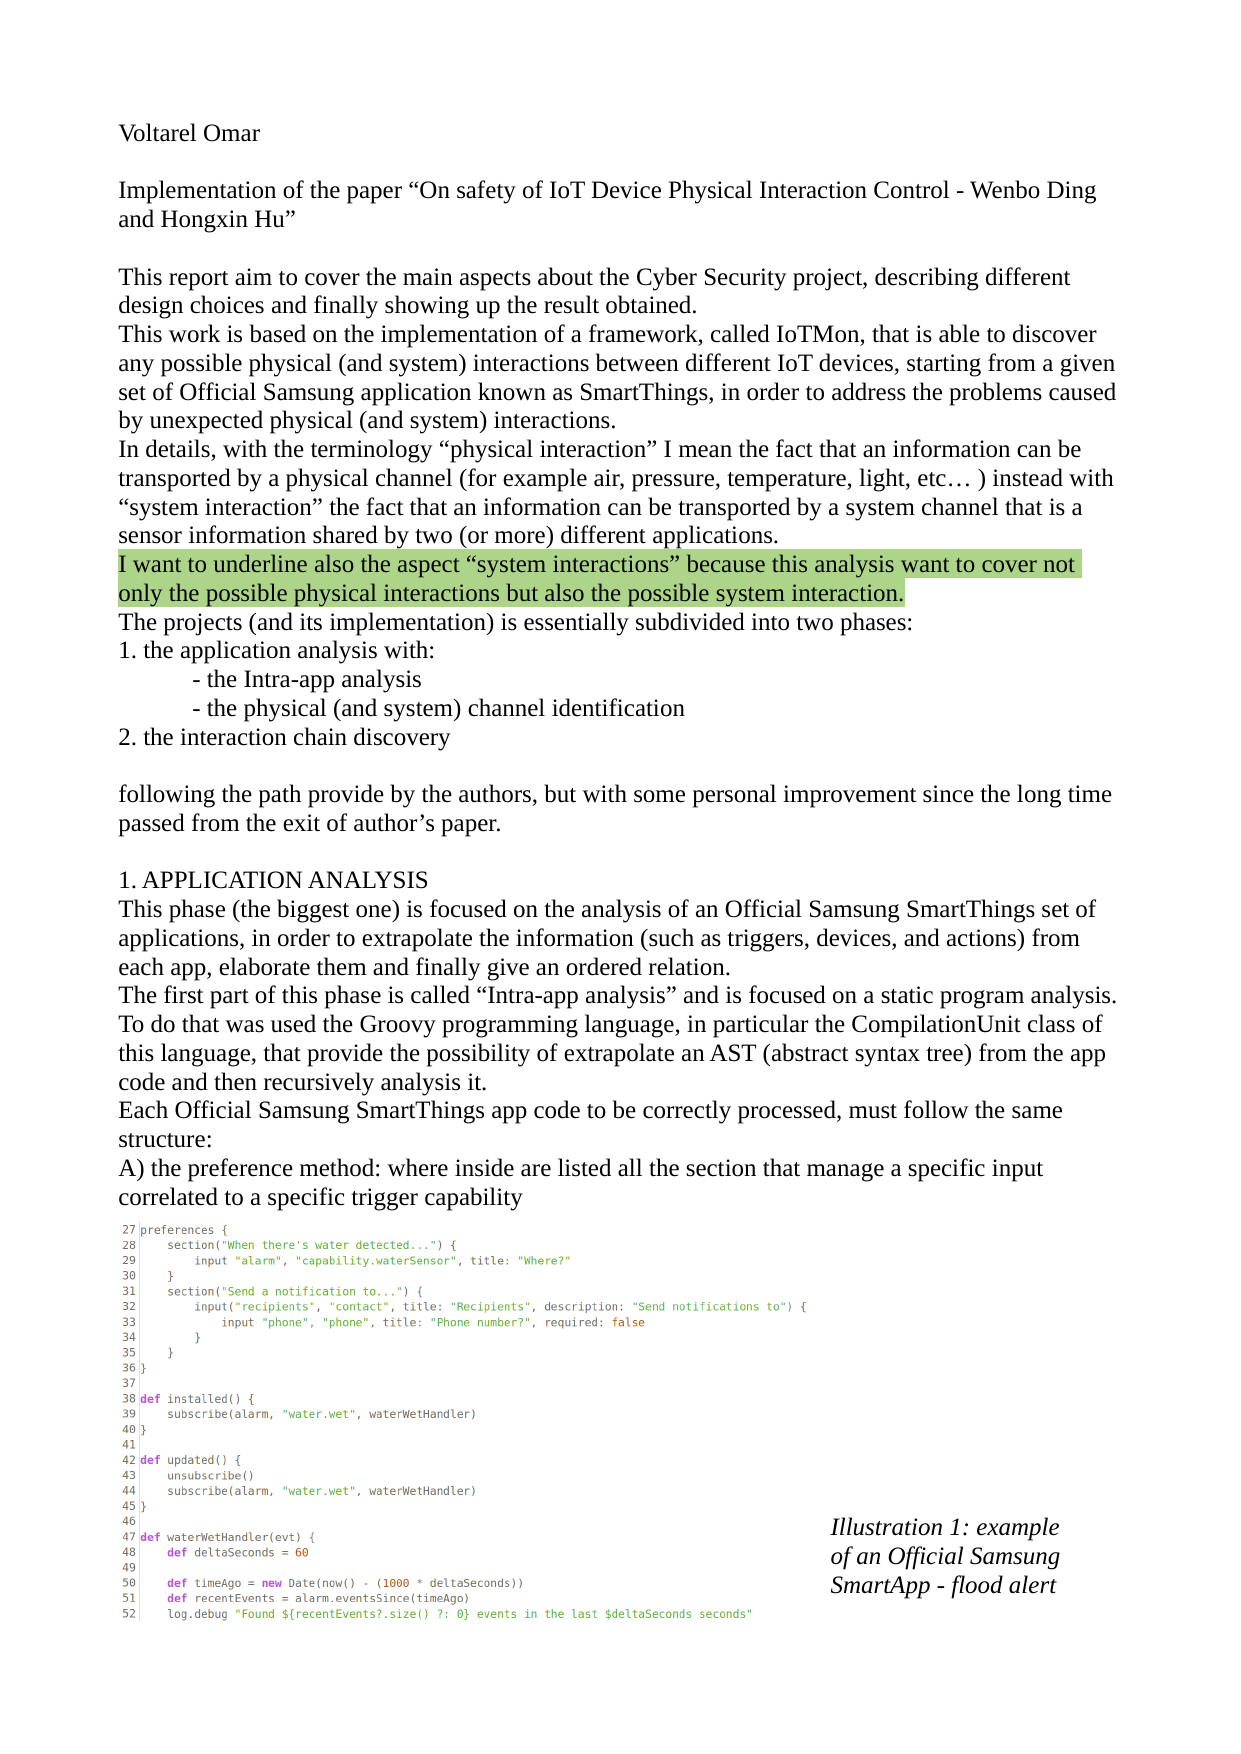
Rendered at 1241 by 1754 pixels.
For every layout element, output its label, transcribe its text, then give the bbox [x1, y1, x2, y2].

text - the Intra-app analysis [118, 664, 1122, 693]
text Voltarel Omar [118, 118, 1122, 147]
text Illustration 1: example of an Official Samsung SmartApp - flood alert [830, 1512, 1081, 1598]
text In details, with the terminology “physical interaction” I mean the fact that an information can be transported by a physical channel (for example air, pressure, temperature, light, etc… ) instead with “system interaction” the fact that an information can be transported by a system channel that is a sensor information shared by two (or more) different applications. [118, 434, 1122, 549]
text 1. the application analysis with: [118, 636, 1122, 664]
text - the physical (and system) channel identification [118, 693, 1122, 722]
picture [117, 1220, 811, 1623]
text I want to underline also the aspect “system interactions” because this analysis want to cover not only the possible physical interactions but also the possible system interaction. [118, 549, 1122, 607]
text 2. the interaction chain discovery [118, 722, 1122, 751]
text following the path provide by the authors, but with some personal improvement since the long time passed from the exit of author’s paper. [118, 779, 1122, 837]
text This work is based on the implementation of a framework, called IoTMon, that is able to discover any possible physical (and system) interactions between different IoT devices, starting from a given set of Official Samsung application known as SmartThings, in order to address the problems caused by unexpected physical (and system) interactions. [118, 319, 1122, 434]
text A) the preference method: where inside are listed all the section that manage a specific input correlated to a specific trigger capability [118, 1153, 1122, 1211]
text Implementation of the paper “On safety of IoT Device Physical Interaction Control - Wenbo Ding and Hongxin Hu” [118, 176, 1122, 233]
text Each Official Samsung SmartThings app code to be correctly processed, must follow the same structure: [118, 1096, 1122, 1153]
text This report aim to cover the main aspects about the Cyber Security project, describing different design choices and finally showing up the result obtained. [118, 262, 1122, 319]
text The first part of this phase is called “Intra-app analysis” and is focused on a static program analysis. [118, 981, 1122, 1009]
text The projects (and its implementation) is essentially subdivided into two phases: [118, 607, 1122, 636]
text 1. APPLICATION ANALYSIS [118, 866, 1122, 894]
text This phase (the biggest one) is focused on the analysis of an Official Samsung SmartThings set of applications, in order to extrapolate the information (such as triggers, devices, and actions) from each app, elaborate them and finally give an ordered relation. [118, 894, 1122, 981]
text To do that was used the Groovy programming language, in particular the CompilationUnit class of this language, that provide the possibility of extrapolate an AST (abstract syntax tree) from the app code and then recursively analysis it. [118, 1009, 1122, 1096]
